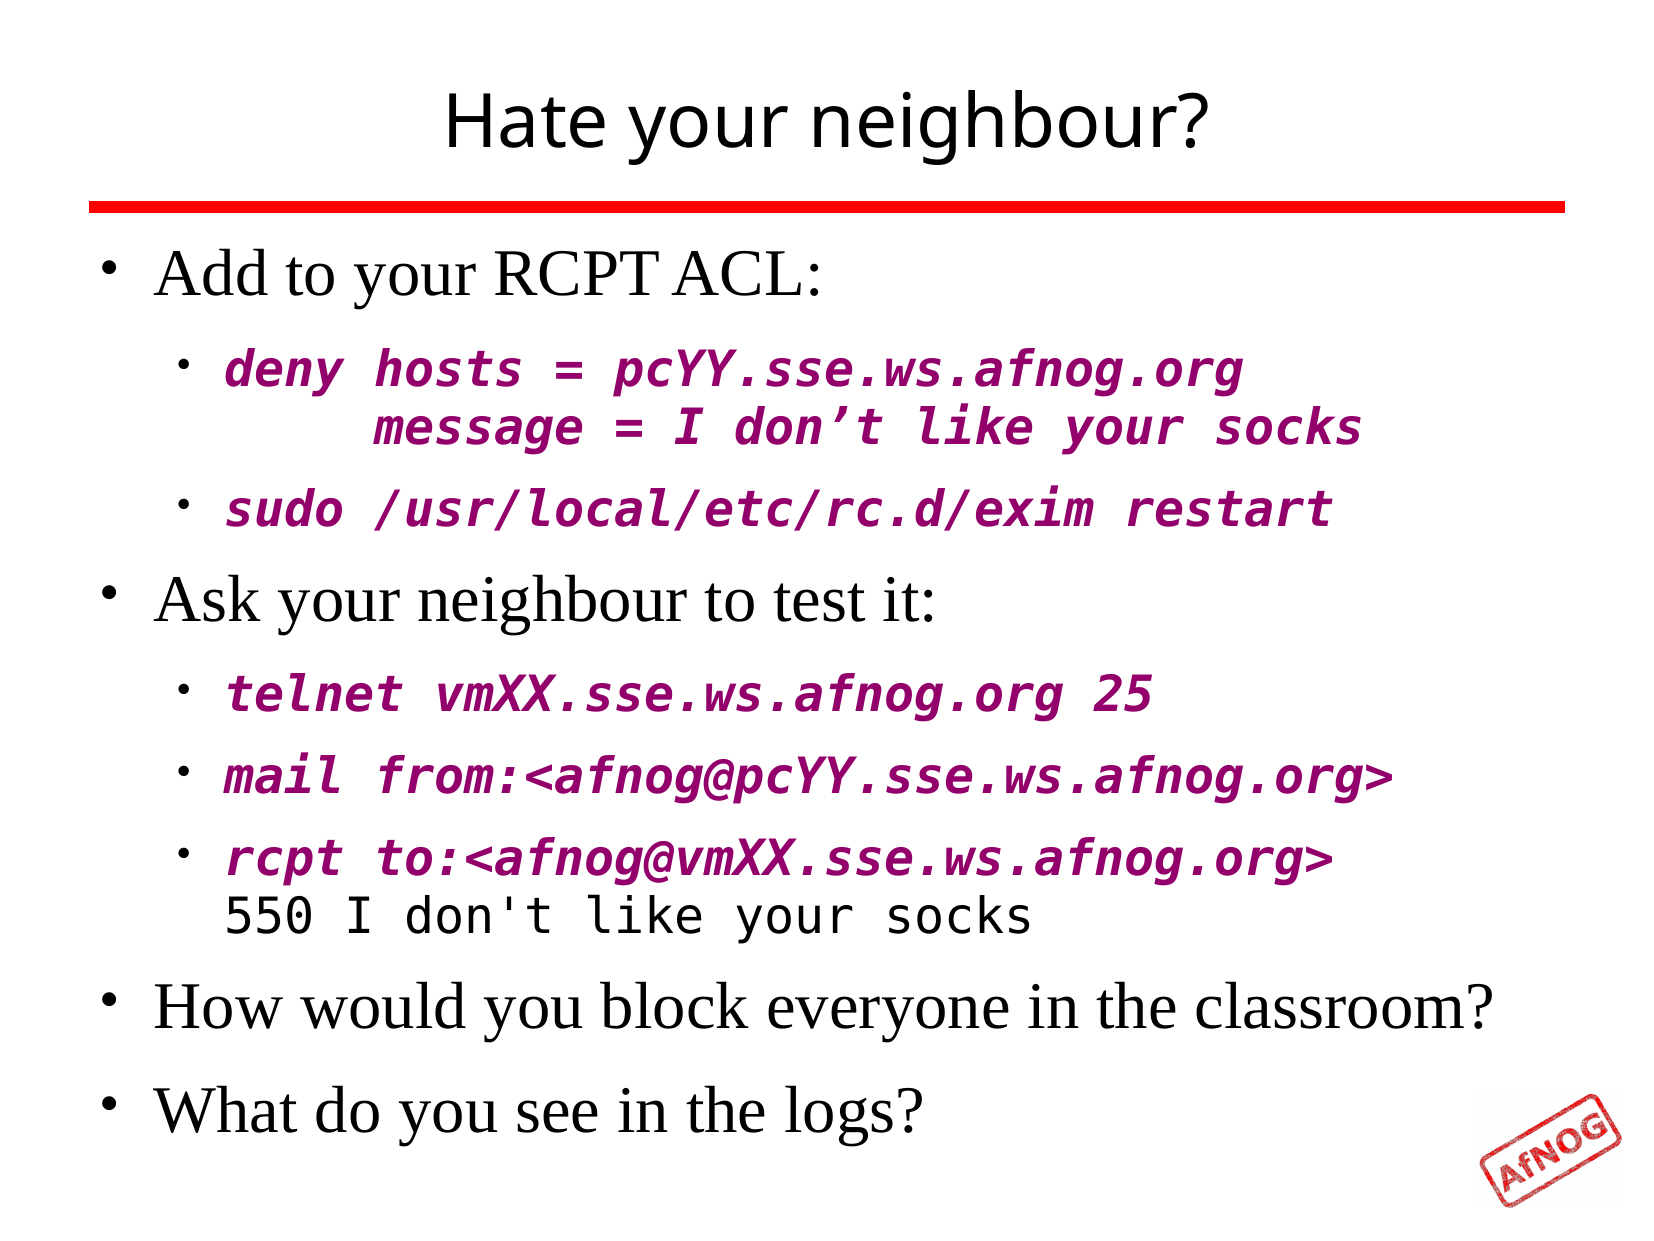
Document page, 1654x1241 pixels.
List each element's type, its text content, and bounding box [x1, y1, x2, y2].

list Add to your RCPT ACL: deny hosts = pcYY.sse.ws.afnog.org message = I don’t like your socks sudo /usr/local/etc/rc.d/exim restart Ask your neighbour to test it: telnet vmXX.sse.ws.afnog.org 25 mail from:<afnog@pcYY.sse.ws.afnog.org> rcpt to:<afnog@vmXX.sse.ws.afnog.org> 550 I don't like your socks How would you block everyone in the classroom? What do you see in the logs? [82, 236, 1571, 1147]
title Hate your neighbour? [88, 29, 1565, 207]
picture [1476, 1090, 1625, 1211]
